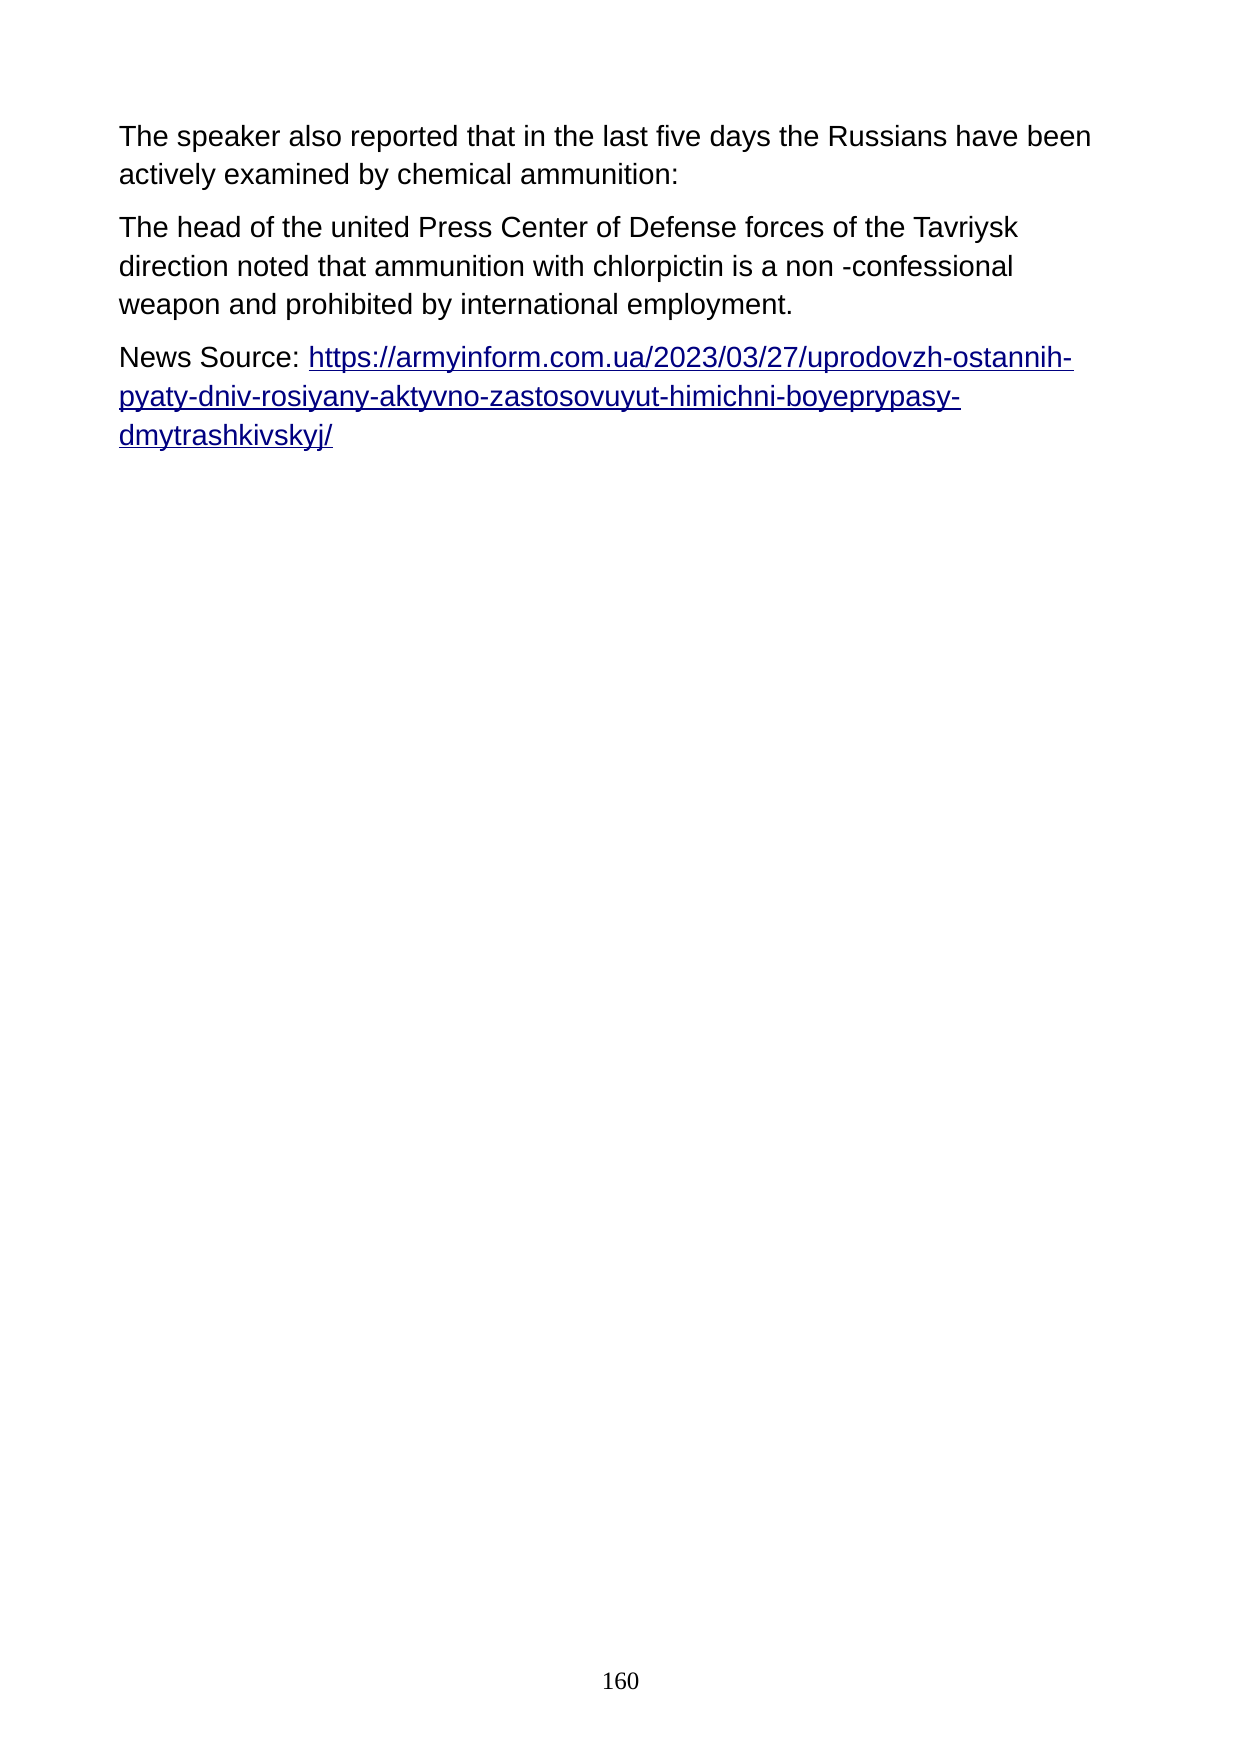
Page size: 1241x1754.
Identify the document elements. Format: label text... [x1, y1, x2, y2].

text News Source: https://armyinform.com.ua/2023/03/27/uprodovzh-ostannih-pyaty-dniv-rosiyany-aktyvno-zastosovuyut-himichni-boyeprypasy-dmytrashkivskyj/ [118, 340, 1122, 451]
text The head of the united Press Center of Defense forces of the Tavriysk direction noted that ammunition with chlorpictin is a non -confessional weapon and prohibited by international employment. [118, 210, 1122, 321]
text The speaker also reported that in the last five days the Russians have been actively examined by chemical ammunition: [118, 118, 1122, 191]
